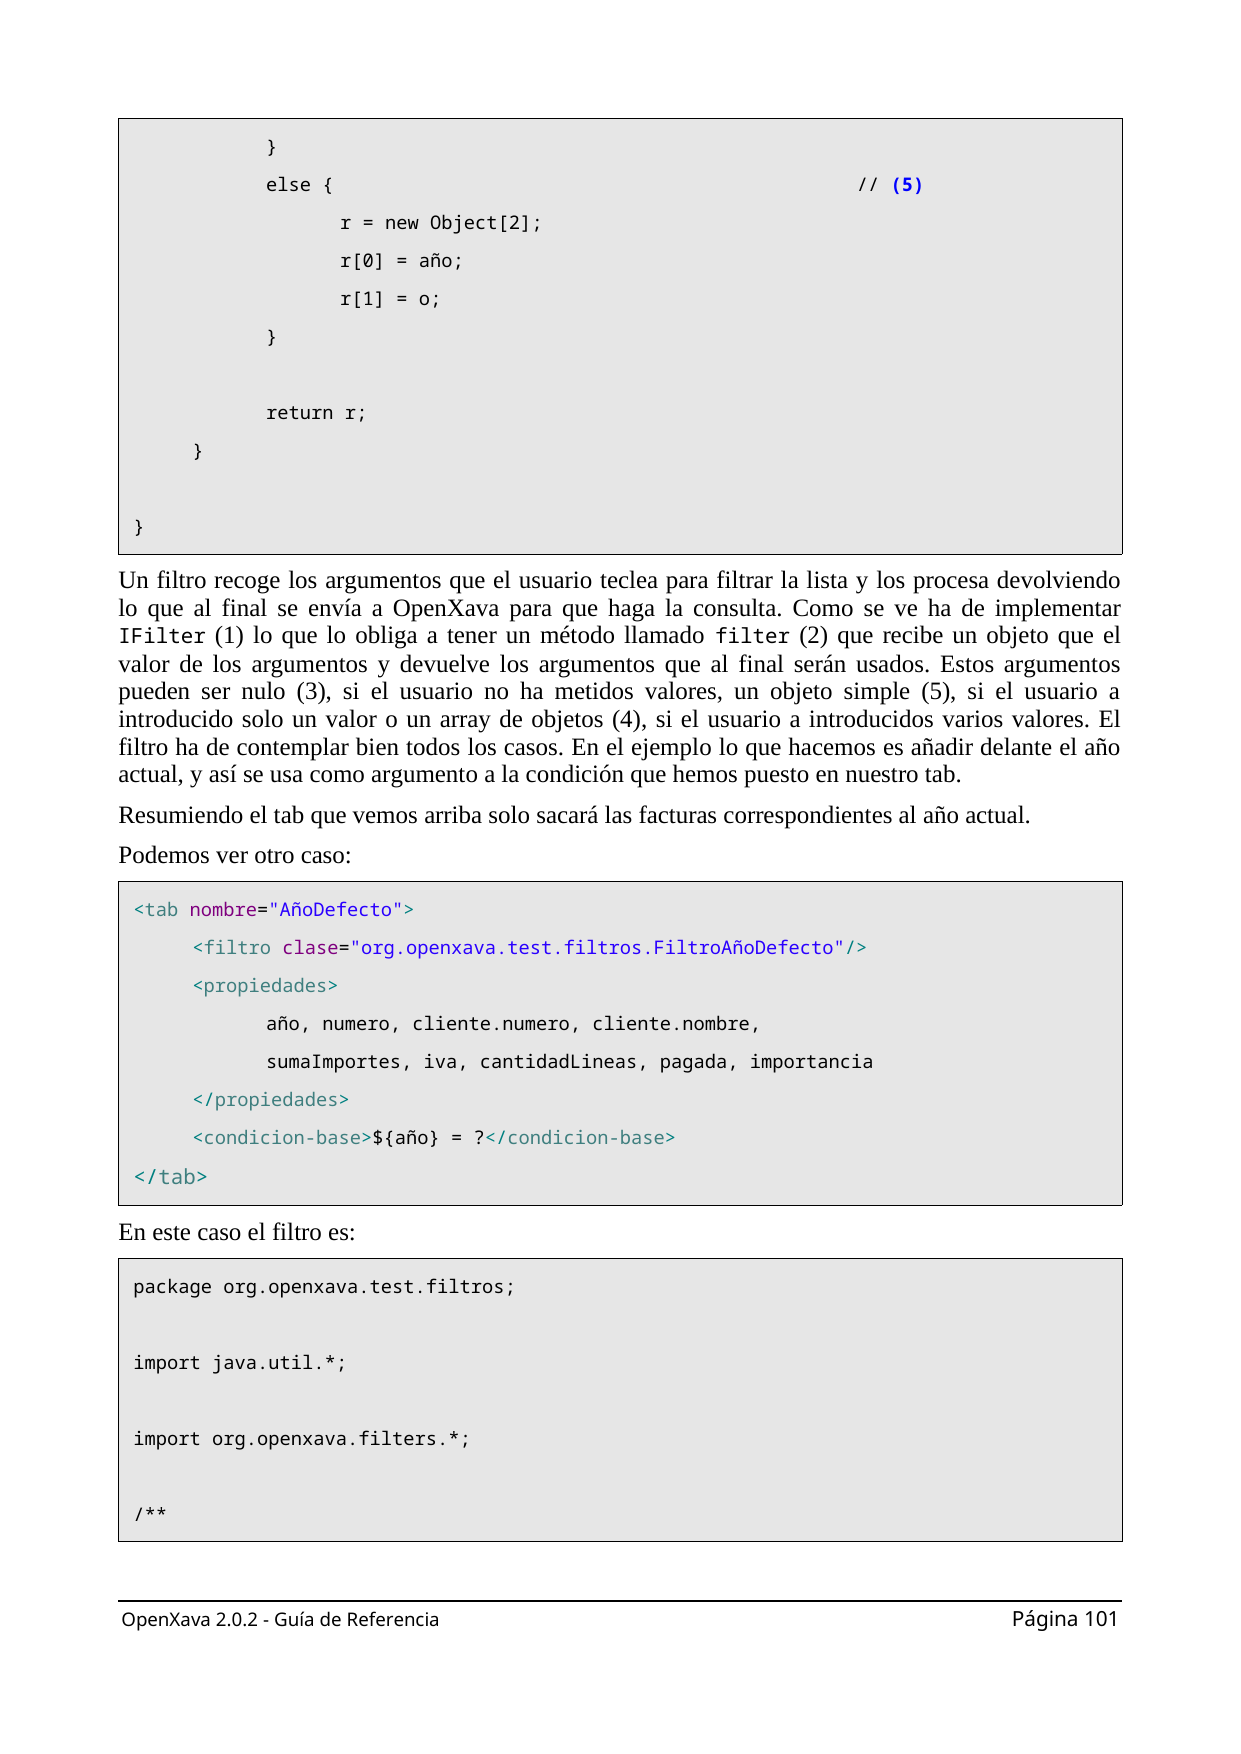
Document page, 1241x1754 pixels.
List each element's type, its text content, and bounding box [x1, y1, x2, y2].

text /** [119, 1486, 1122, 1541]
text En este caso el filtro es: [118, 1218, 1122, 1246]
text } [119, 498, 1122, 554]
text Resumiendo el tab que vemos arriba solo sacará las facturas correspondientes al año actual. [118, 801, 1122, 828]
text <condicion-base>${año} = ?</condicion-base> [119, 1109, 1122, 1147]
text r = new Object[2]; [119, 194, 1122, 232]
text sumaImportes, iva, cantidadLineas, pagada, importancia [119, 1033, 1122, 1071]
text } [119, 308, 1122, 346]
text else { // (5) [119, 156, 1122, 194]
text <tab nombre="AñoDefecto"> [119, 882, 1122, 919]
text import java.util.*; [119, 1334, 1122, 1372]
text </propiedades> [119, 1071, 1122, 1109]
text Un filtro recoge los argumentos que el usuario teclea para filtrar la lista y los procesa devolviendo lo que al final se envía a OpenXava para que haga la consulta. Como se ve ha de implementar IFilter (1) lo que lo obliga a tener un método llamado filter (2) que recibe un objeto que el valor de los argumentos y devuelve los argumentos que al final serán usados. Estos argumentos pueden ser nulo (3), si el usuario no ha metidos valores, un objeto simple (5), si el usuario a introducido solo un valor o un array de objetos (4), si el usuario a introducidos varios valores. El filtro ha de contemplar bien todos los casos. En el ejemplo lo que hacemos es añadir delante el año actual, y así se usa como argumento a la condición que hemos puesto en nuestro tab. [118, 566, 1122, 788]
text <propiedades> [119, 957, 1122, 995]
text r[0] = año; [119, 232, 1122, 270]
text Podemos ver otro caso: [118, 841, 1122, 869]
text } [119, 119, 1122, 156]
text return r; [119, 384, 1122, 422]
text r[1] = o; [119, 270, 1122, 308]
text } [119, 422, 1122, 460]
text año, numero, cliente.numero, cliente.nombre, [119, 995, 1122, 1033]
text import org.openxava.filters.*; [119, 1410, 1122, 1448]
text <filtro clase="org.openxava.test.filtros.FiltroAñoDefecto"/> [119, 919, 1122, 957]
text package org.openxava.test.filtros; [119, 1259, 1122, 1296]
text </tab> [119, 1147, 1122, 1205]
